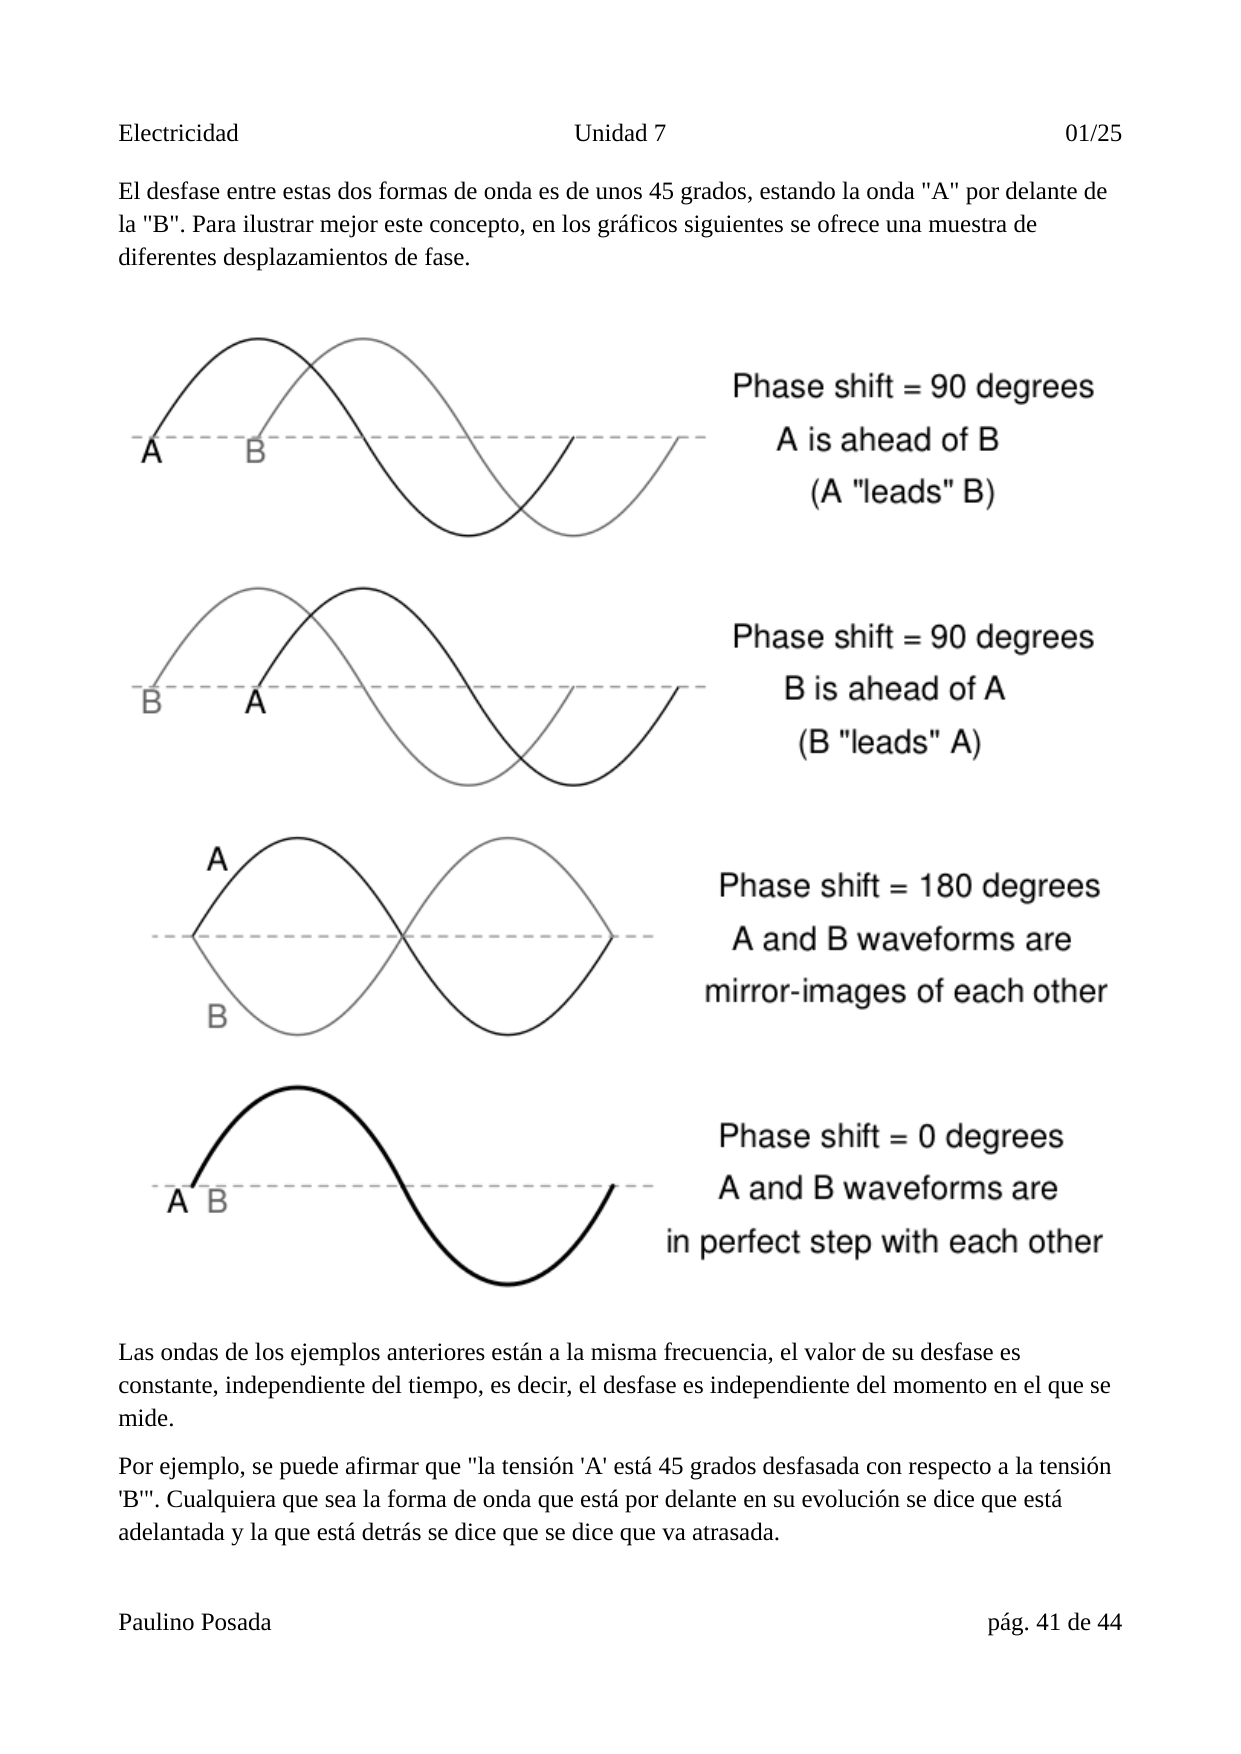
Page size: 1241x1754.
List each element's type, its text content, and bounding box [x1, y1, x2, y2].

text Por ejemplo, se puede afirmar que "la tensión 'A' está 45 grados desfasada con respecto a la tensión 'B'". Cualquiera que sea la forma de onda que está por delante en su evolución se dice que está adelantada y la que está detrás se dice que se dice que va atrasada. [118, 1451, 1122, 1546]
text Las ondas de los ejemplos anteriores están a la misma frecuencia, el valor de su desfase es constante, independiente del tiempo, es decir, el desfase es independiente del momento en el que se mide. [118, 1337, 1122, 1432]
picture [118, 290, 1123, 1297]
text El desfase entre estas dos formas de onda es de unos 45 grados, estando la onda "A" por delante de la "B". Para ilustrar mejor este concepto, en los gráficos siguientes se ofrece una muestra de diferentes desplazamientos de fase. [118, 176, 1122, 271]
